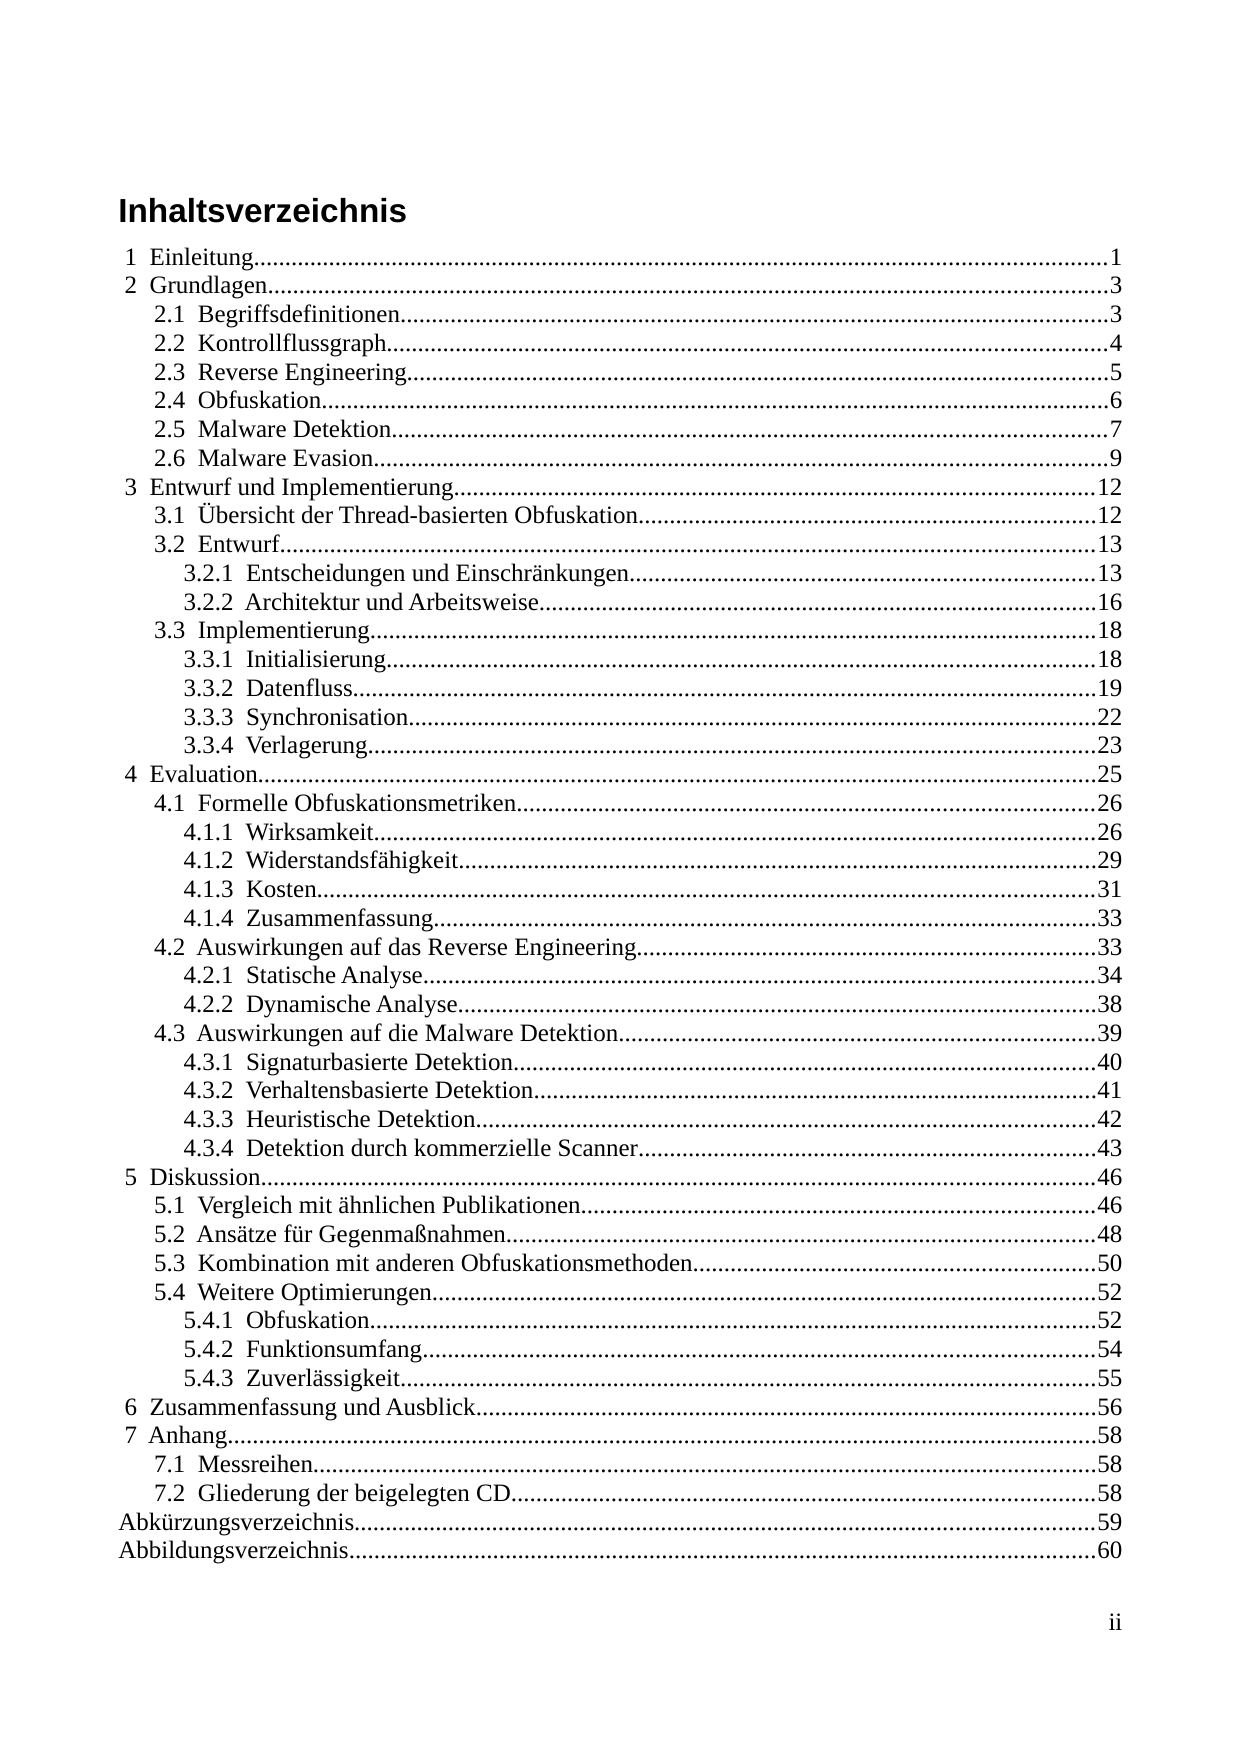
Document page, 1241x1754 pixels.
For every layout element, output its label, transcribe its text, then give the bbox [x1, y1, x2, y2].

text 4.3.3 Heuristische Detektion 42 [177, 1104, 1122, 1133]
text 3.3.4 Verlagerung 23 [177, 730, 1122, 759]
text 1 Einleitung 1 [118, 242, 1122, 270]
subtitle Inhaltsverzeichnis [118, 191, 1122, 229]
text 3.3.3 Synchronisation 22 [177, 702, 1122, 730]
text 5.1 Vergleich mit ähnlichen Publikationen 46 [148, 1190, 1122, 1219]
text 3 Entwurf und Implementierung 12 [118, 472, 1122, 500]
text 7.1 Messreihen 58 [148, 1449, 1122, 1478]
text 3.1 Übersicht der Thread-basierten Obfuskation 12 [148, 500, 1122, 529]
text 3.2 Entwurf 13 [148, 529, 1122, 558]
text 4.3.4 Detektion durch kommerzielle Scanner 43 [177, 1133, 1122, 1162]
text 2.4 Obfuskation 6 [148, 385, 1122, 414]
text 4.1 Formelle Obfuskationsmetriken 26 [148, 788, 1122, 817]
text 3.3.2 Datenfluss 19 [177, 673, 1122, 702]
text 5.4.3 Zuverlässigkeit 55 [177, 1363, 1122, 1392]
text 5.4.2 Funktionsumfang 54 [177, 1334, 1122, 1363]
text 4.3 Auswirkungen auf die Malware Detektion 39 [148, 1018, 1122, 1047]
text 4.3.2 Verhaltensbasierte Detektion 41 [177, 1075, 1122, 1104]
text 4.1.2 Widerstandsfähigkeit 29 [177, 845, 1122, 874]
text 5.2 Ansätze für Gegenmaßnahmen 48 [148, 1219, 1122, 1248]
text 3.3 Implementierung 18 [148, 615, 1122, 644]
text 2.5 Malware Detektion 7 [148, 414, 1122, 443]
text Abkürzungsverzeichnis 59 [118, 1507, 1122, 1535]
text 2.6 Malware Evasion 9 [148, 443, 1122, 472]
text Abbildungsverzeichnis 60 [118, 1535, 1122, 1564]
text 4.2.1 Statische Analyse 34 [177, 960, 1122, 989]
text 4.1.1 Wirksamkeit 26 [177, 817, 1122, 845]
text 5 Diskussion 46 [118, 1162, 1122, 1190]
text 4.1.3 Kosten 31 [177, 874, 1122, 903]
text 3.2.1 Entscheidungen und Einschränkungen 13 [177, 558, 1122, 587]
text 3.2.2 Architektur und Arbeitsweise 16 [177, 587, 1122, 615]
text 4.2.2 Dynamische Analyse 38 [177, 989, 1122, 1018]
text 4.2 Auswirkungen auf das Reverse Engineering 33 [148, 932, 1122, 960]
text 2.1 Begriffsdefinitionen 3 [148, 299, 1122, 328]
text 7 Anhang 58 [118, 1420, 1122, 1449]
text 7.2 Gliederung der beigelegten CD 58 [148, 1478, 1122, 1507]
text 3.3.1 Initialisierung 18 [177, 644, 1122, 673]
text 5.4.1 Obfuskation 52 [177, 1305, 1122, 1334]
text 5.3 Kombination mit anderen Obfuskationsmethoden 50 [148, 1248, 1122, 1277]
text 2 Grundlagen 3 [118, 270, 1122, 299]
text 4.3.1 Signaturbasierte Detektion 40 [177, 1047, 1122, 1075]
text 5.4 Weitere Optimierungen 52 [148, 1277, 1122, 1305]
text 6 Zusammenfassung und Ausblick 56 [118, 1392, 1122, 1420]
text 4 Evaluation 25 [118, 759, 1122, 788]
text 2.3 Reverse Engineering 5 [148, 357, 1122, 385]
text 2.2 Kontrollflussgraph 4 [148, 328, 1122, 357]
text 4.1.4 Zusammenfassung 33 [177, 903, 1122, 932]
